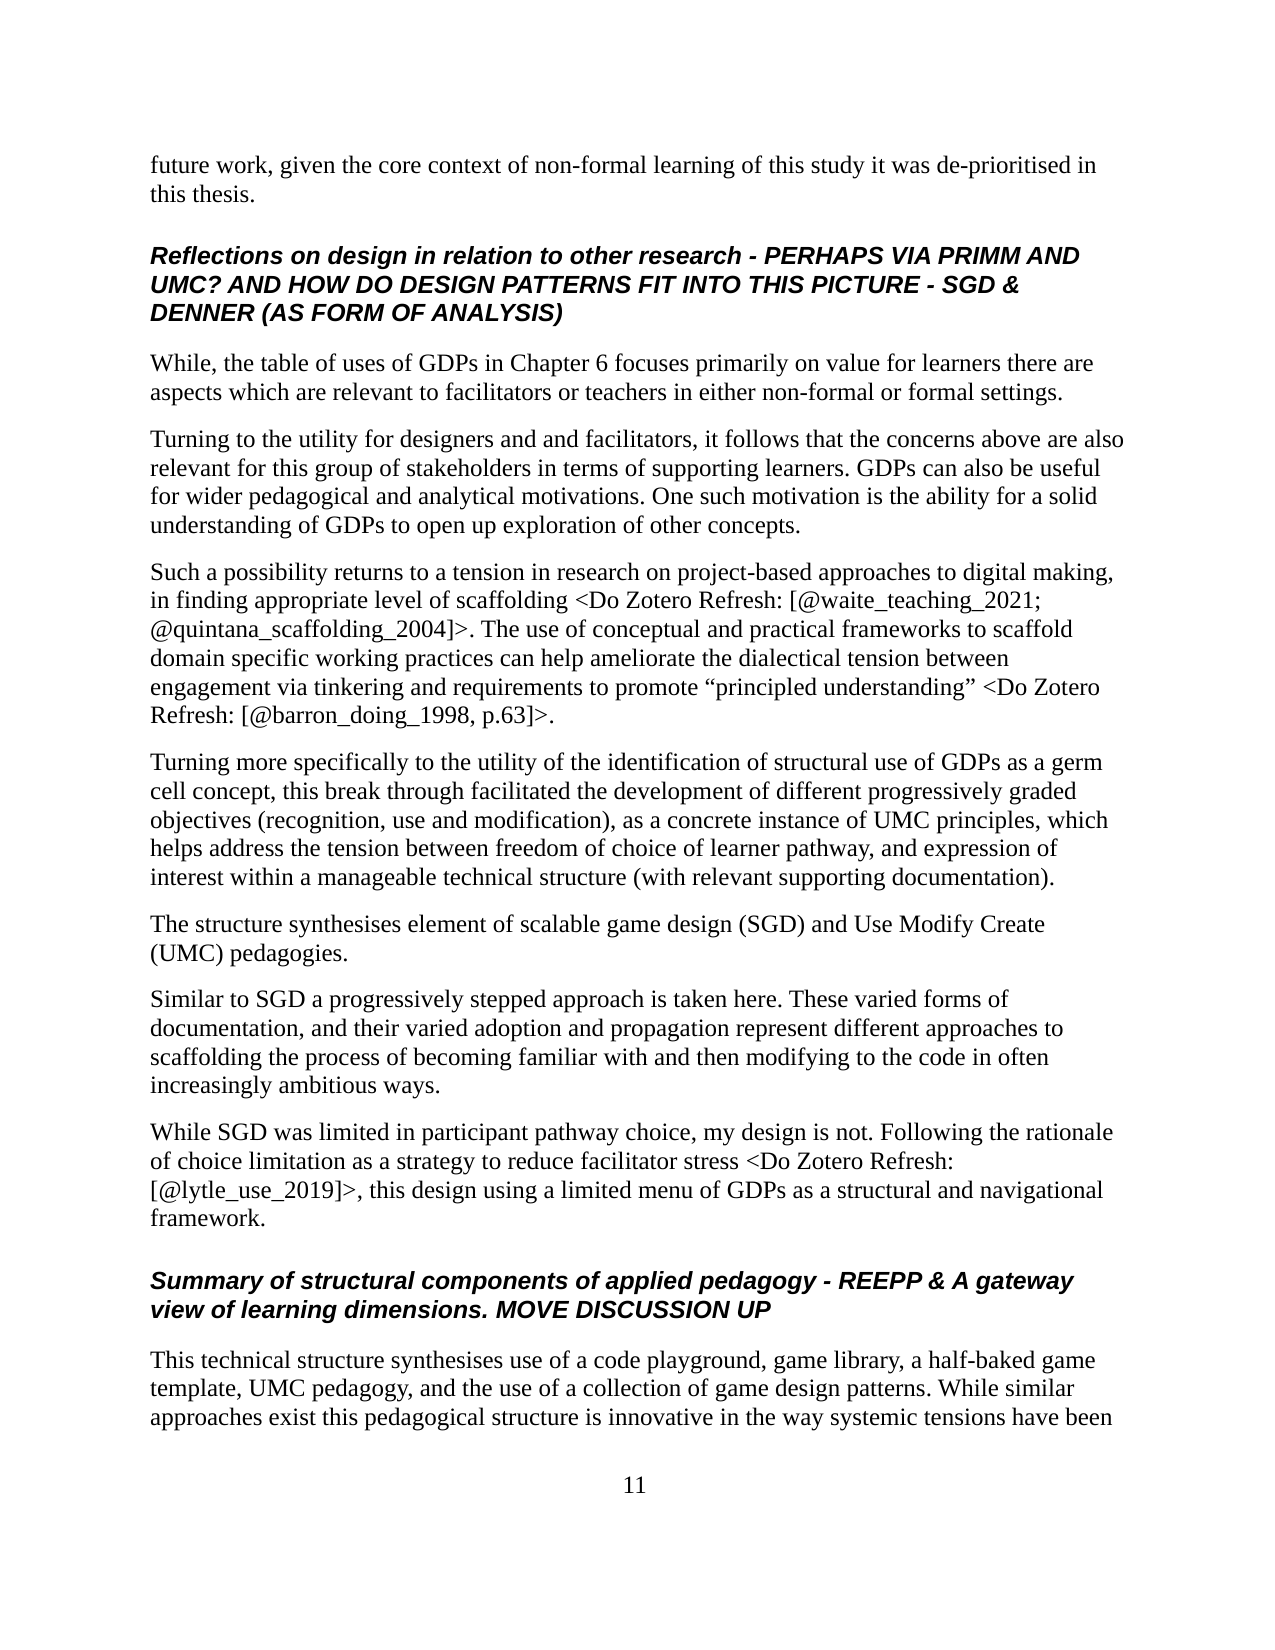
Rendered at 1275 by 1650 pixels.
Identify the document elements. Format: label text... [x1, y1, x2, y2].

text Turning more specifically to the utility of the identification of structural use of GDPs as a germ cell concept, this break through facilitated the development of different progressively graded objectives (recognition, use and modification), as a concrete instance of UMC principles, which helps address the tension between freedom of choice of learner pathway, and expression of interest within a manageable technical structure (with relevant supporting documentation). [150, 747, 1125, 891]
subtitle Summary of structural components of applied pedagogy - REEPP & A gateway view of learning dimensions. MOVE DISCUSSION UP [150, 1266, 1125, 1323]
text future work, given the core context of non-formal learning of this study it was de-prioritised in this thesis. [150, 150, 1125, 207]
text Turning to the utility for designers and and facilitators, it follows that the concerns above are also relevant for this group of stakeholders in terms of supporting learners. GDPs can also be useful for wider pedagogical and analytical motivations. One such motivation is the ability for a solid understanding of GDPs to open up exploration of other concepts. [150, 424, 1125, 539]
text This technical structure synthesises use of a code playground, game library, a half-baked game template, UMC pedagogy, and the use of a collection of game design patterns. While similar approaches exist this pedagogical structure is innovative in the way systemic tensions have been [150, 1345, 1125, 1431]
subtitle Reflections on design in relation to other research - PERHAPS VIA PRIMM AND UMC? AND HOW DO DESIGN PATTERNS FIT INTO THIS PICTURE - SGD & DENNER (AS FORM OF ANALYSIS) [150, 241, 1125, 327]
text The structure synthesises element of scalable game design (SGD) and Use Modify Create (UMC) pedagogies. [150, 909, 1125, 966]
text While SGD was limited in participant pathway choice, my design is not. Following the rationale of choice limitation as a strategy to reduce facilitator stress <Do Zotero Refresh: [@lytle_use_2019]>, this design using a limited menu of GDPs as a structural and navigational framework. [150, 1117, 1125, 1232]
text While, the table of uses of GDPs in Chapter 6 focuses primarily on value for learners there are aspects which are relevant to facilitators or teachers in either non-formal or formal settings. [150, 348, 1125, 406]
text Such a possibility returns to a tension in research on project-based approaches to digital making, in finding appropriate level of scaffolding <Do Zotero Refresh: [@waite_teaching_2021; @quintana_scaffolding_2004]>. The use of conceptual and practical frameworks to scaffold domain specific working practices can help ameliorate the dialectical tension between engagement via tinkering and requirements to promote “principled understanding” <Do Zotero Refresh: [@barron_doing_1998, p.63]>. [150, 557, 1125, 729]
text Similar to SGD a progressively stepped approach is taken here. These varied forms of documentation, and their varied adoption and propagation represent different approaches to scaffolding the process of becoming familiar with and then modifying to the code in often increasingly ambitious ways. [150, 984, 1125, 1099]
